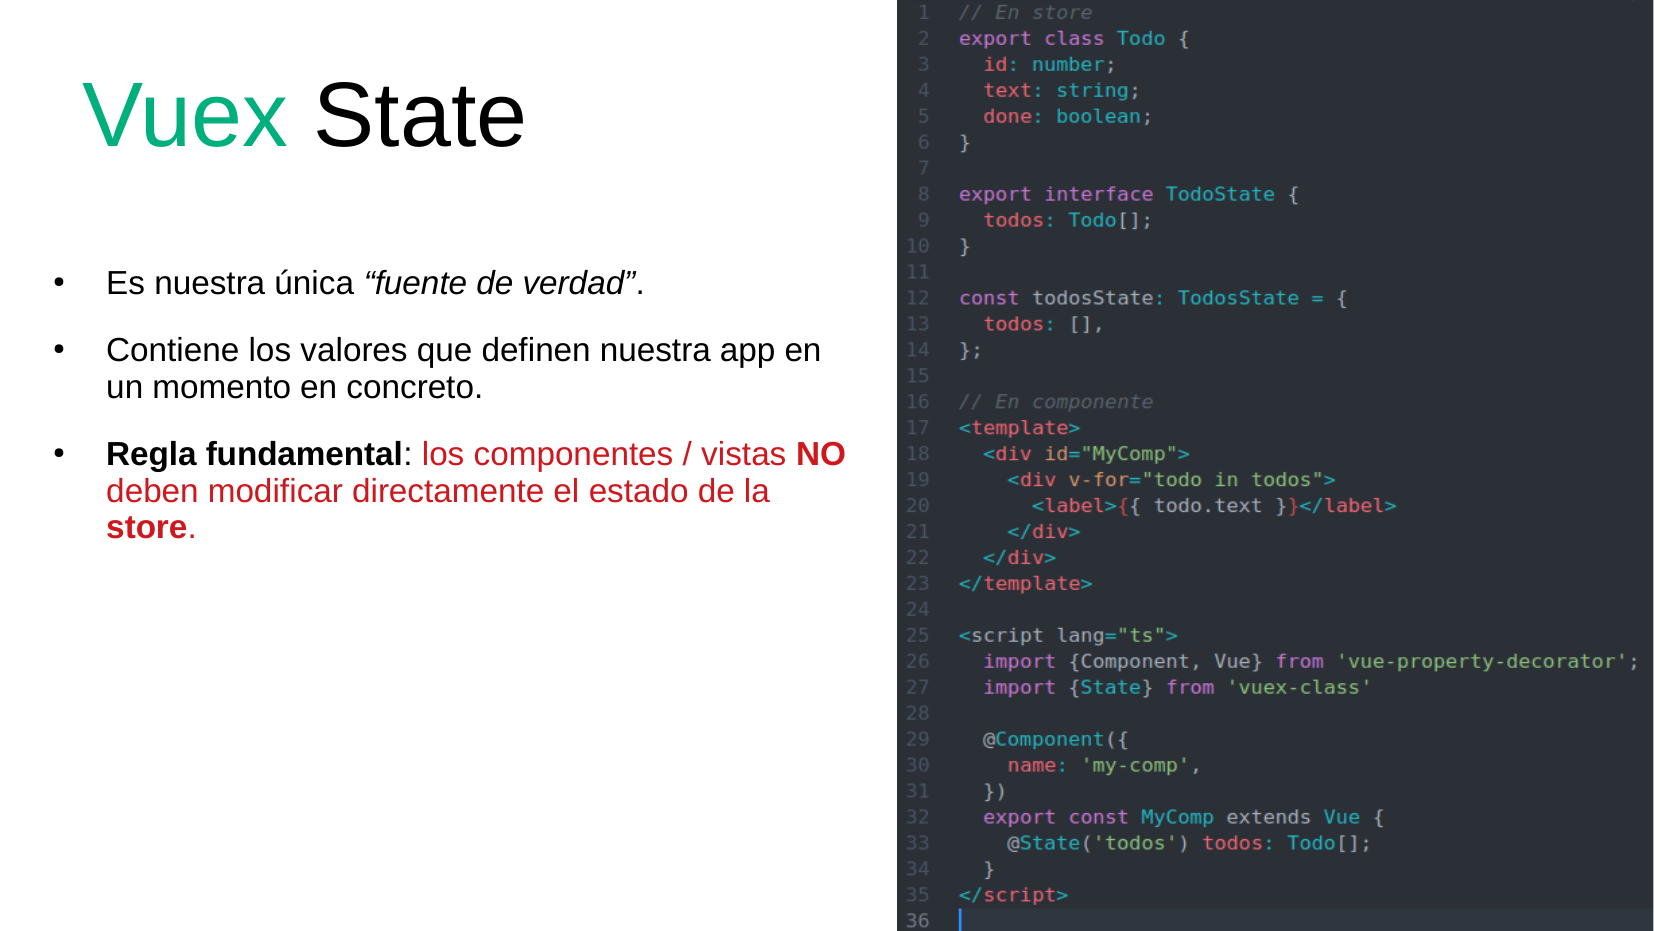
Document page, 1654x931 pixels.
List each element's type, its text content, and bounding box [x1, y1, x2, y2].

title Vuex State [82, 37, 897, 193]
picture [897, 0, 1654, 931]
list Es nuestra única “fuente de verdad”. Contiene los valores que definen nuestra app en un momento en concreto. Regla fundamental: los componentes / vistas NO deben modificar directamente el estado de la store. [35, 264, 851, 591]
